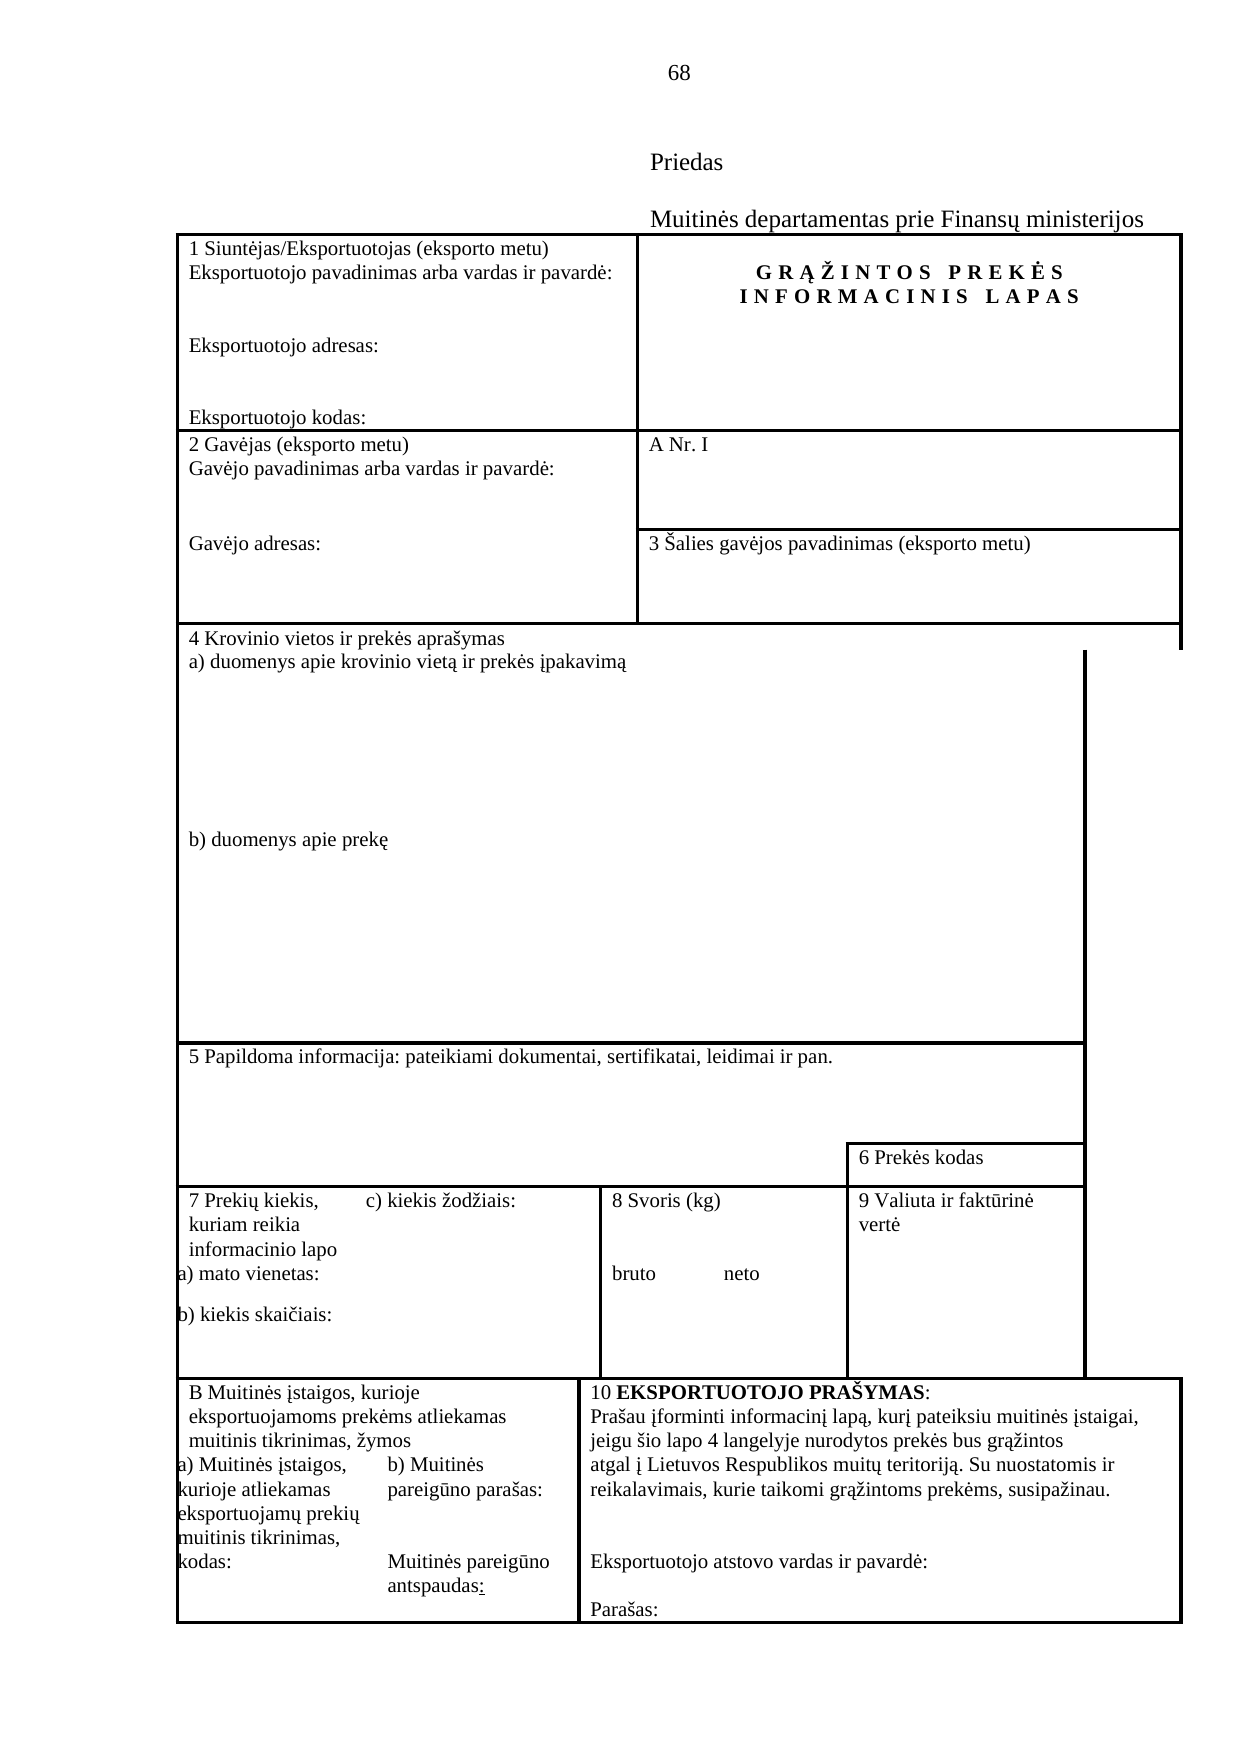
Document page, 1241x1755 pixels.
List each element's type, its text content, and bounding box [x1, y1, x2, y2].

table_cell [354, 1261, 599, 1302]
table_cell [354, 1343, 599, 1377]
table_cell neto [713, 1261, 846, 1302]
table_cell bruto [602, 1261, 712, 1302]
table_cell b) kiekis skaičiais: [179, 1302, 354, 1342]
table_cell B Muitinės įstaigos, kurioje eksportuojamoms prekėms atliekamas muitinis tikrinimas, žymos [179, 1380, 577, 1452]
text Muitinės departamentas prie Finansų ministerijos [177, 204, 1181, 233]
table_cell [179, 1142, 846, 1185]
table_cell 2 Gavėjas (eksporto metu) Gavėjo pavadinimas arba vardas ir pavardė: [179, 432, 636, 528]
table_cell [849, 1302, 1083, 1342]
table_cell 3 Šalies gavėjos pavadinimas (eksporto metu) [639, 531, 1179, 622]
table_cell [1087, 1261, 1181, 1302]
table_cell b) Muitinės pareigūno parašas: Muitinės pareigūno antspaudas: [376, 1453, 577, 1621]
table_cell c) kiekis žodžiais: [354, 1188, 599, 1261]
table_cell [713, 1302, 846, 1342]
table_cell 4 Krovinio vietos ir prekės aprašymas [179, 625, 1179, 649]
table_cell [1087, 1041, 1181, 1142]
table_cell 10 EKSPORTUOTOJO PRAŠYMAS: Prašau įforminti informacinį lapą, kurį pateiksiu muitinės įstaigai, jeigu šio lapo 4 langelyje nurodytos prekės bus grąžintos [581, 1380, 1179, 1452]
table_cell b) duomenys apie prekę [179, 828, 1083, 1041]
table_cell [1087, 650, 1181, 827]
table_header 1 Siuntėjas/Eksportuotojas (eksporto metu) Eksportuotojo pavadinimas arba vardas ir pavardė: Eksportuotojo adresas: Eksportuotojo kodas: [179, 236, 636, 429]
table_cell 9 Valiuta ir faktūrinė vertė [849, 1188, 1083, 1261]
table_cell 6 Prekės kodas [849, 1145, 1083, 1185]
table_cell [354, 1302, 599, 1342]
table_cell [1087, 1185, 1181, 1261]
table_cell [1087, 1142, 1181, 1185]
table_cell [602, 1343, 712, 1377]
table_cell [1087, 1302, 1181, 1342]
table_cell [849, 1261, 1083, 1302]
table_cell 5 Papildoma informacija: pateikiami dokumentai, sertifikatai, leidimai ir pan. [179, 1045, 1083, 1142]
table_cell 8 Svoris (kg) [602, 1188, 846, 1261]
table_cell [713, 1343, 846, 1377]
table_cell [849, 1343, 1083, 1377]
table_cell [602, 1302, 712, 1342]
text Priedas [177, 147, 1181, 176]
table_header GRĄŽINTOS PREKĖS INFORMACINIS LAPAS [639, 236, 1179, 429]
table_cell atgal į Lietuvos Respublikos muitų teritoriją. Su nuostatomis ir reikalavimais, kurie taikomi grąžintoms prekėms, susipažinau. Eksportuotojo atstovo vardas ir pavardė: Parašas: [581, 1453, 1179, 1621]
table_cell 7 Prekių kiekis, kuriam reikia informacinio lapo [179, 1188, 354, 1261]
table_cell [179, 1343, 354, 1377]
table_cell a) duomenys apie krovinio vietą ir prekės įpakavimą [179, 650, 1083, 827]
table_cell a) mato vienetas: [179, 1261, 354, 1302]
table_cell [1087, 1343, 1181, 1377]
table_cell a) Muitinės įstaigos, kurioje atliekamas eksportuojamų prekių muitinis tikrinimas, kodas: [179, 1453, 376, 1621]
table_cell Gavėjo adresas: [179, 528, 636, 622]
table_cell [1087, 828, 1181, 1041]
table_cell A Nr. I [639, 432, 1179, 528]
